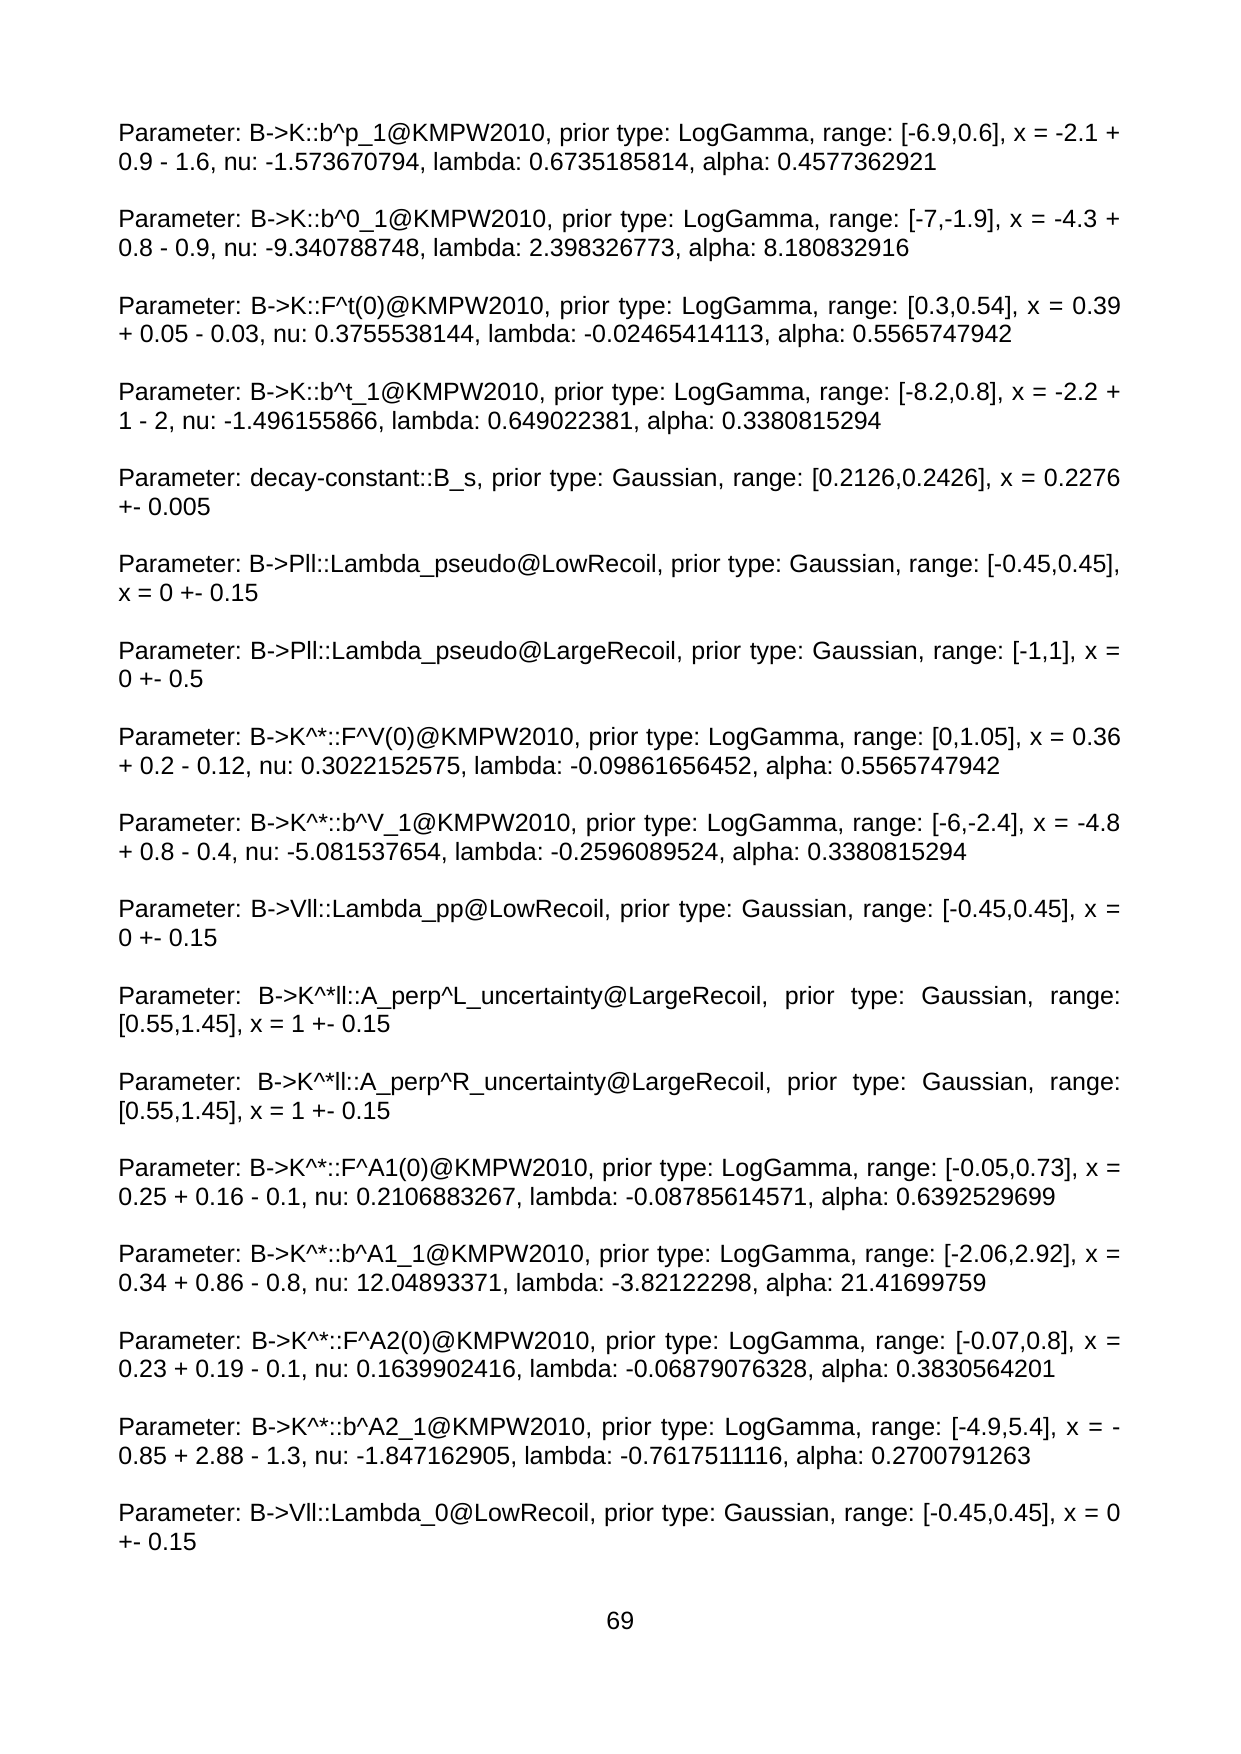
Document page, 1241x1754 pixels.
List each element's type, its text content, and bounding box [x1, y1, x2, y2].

text Parameter: B->Vll::Lambda_0@LowRecoil, prior type: Gaussian, range: [-0.45,0.45], x = 0 +- 0.15 [118, 1498, 1122, 1556]
text Parameter: B->K^*ll::A_perp^R_uncertainty@LargeRecoil, prior type: Gaussian, range: [0.55,1.45], x = 1 +- 0.15 [118, 1067, 1122, 1124]
text Parameter: B->K::b^p_1@KMPW2010, prior type: LogGamma, range: [-6.9,0.6], x = -2.1 + 0.9 - 1.6, nu: -1.573670794, lambda: 0.6735185814, alpha: 0.4577362921 [118, 118, 1122, 176]
text Parameter: B->K^*::F^A1(0)@KMPW2010, prior type: LogGamma, range: [-0.05,0.73], x = 0.25 + 0.16 - 0.1, nu: 0.2106883267, lambda: -0.08785614571, alpha: 0.6392529699 [118, 1153, 1122, 1211]
text Parameter: B->K::b^t_1@KMPW2010, prior type: LogGamma, range: [-8.2,0.8], x = -2.2 + 1 - 2, nu: -1.496155866, lambda: 0.649022381, alpha: 0.3380815294 [118, 377, 1122, 434]
text Parameter: B->K^*::F^V(0)@KMPW2010, prior type: LogGamma, range: [0,1.05], x = 0.36 + 0.2 - 0.12, nu: 0.3022152575, lambda: -0.09861656452, alpha: 0.5565747942 [118, 722, 1122, 779]
text Parameter: B->K^*::b^V_1@KMPW2010, prior type: LogGamma, range: [-6,-2.4], x = -4.8 + 0.8 - 0.4, nu: -5.081537654, lambda: -0.2596089524, alpha: 0.3380815294 [118, 808, 1122, 866]
text Parameter: B->K::b^0_1@KMPW2010, prior type: LogGamma, range: [-7,-1.9], x = -4.3 + 0.8 - 0.9, nu: -9.340788748, lambda: 2.398326773, alpha: 8.180832916 [118, 204, 1122, 262]
text Parameter: B->Pll::Lambda_pseudo@LargeRecoil, prior type: Gaussian, range: [-1,1], x = 0 +- 0.5 [118, 636, 1122, 693]
text Parameter: B->Pll::Lambda_pseudo@LowRecoil, prior type: Gaussian, range: [-0.45,0.45], x = 0 +- 0.15 [118, 549, 1122, 607]
text Parameter: B->K^*::F^A2(0)@KMPW2010, prior type: LogGamma, range: [-0.07,0.8], x = 0.23 + 0.19 - 0.1, nu: 0.1639902416, lambda: -0.06879076328, alpha: 0.3830564201 [118, 1326, 1122, 1383]
text Parameter: B->K::F^t(0)@KMPW2010, prior type: LogGamma, range: [0.3,0.54], x = 0.39 + 0.05 - 0.03, nu: 0.3755538144, lambda: -0.02465414113, alpha: 0.5565747942 [118, 291, 1122, 348]
text Parameter: B->K^*ll::A_perp^L_uncertainty@LargeRecoil, prior type: Gaussian, range: [0.55,1.45], x = 1 +- 0.15 [118, 981, 1122, 1038]
text Parameter: B->K^*::b^A2_1@KMPW2010, prior type: LogGamma, range: [-4.9,5.4], x = -0.85 + 2.88 - 1.3, nu: -1.847162905, lambda: -0.7617511116, alpha: 0.2700791263 [118, 1412, 1122, 1469]
text Parameter: B->K^*::b^A1_1@KMPW2010, prior type: LogGamma, range: [-2.06,2.92], x = 0.34 + 0.86 - 0.8, nu: 12.04893371, lambda: -3.82122298, alpha: 21.41699759 [118, 1239, 1122, 1297]
text Parameter: decay-constant::B_s, prior type: Gaussian, range: [0.2126,0.2426], x = 0.2276 +- 0.005 [118, 463, 1122, 521]
text Parameter: B->Vll::Lambda_pp@LowRecoil, prior type: Gaussian, range: [-0.45,0.45], x = 0 +- 0.15 [118, 894, 1122, 952]
